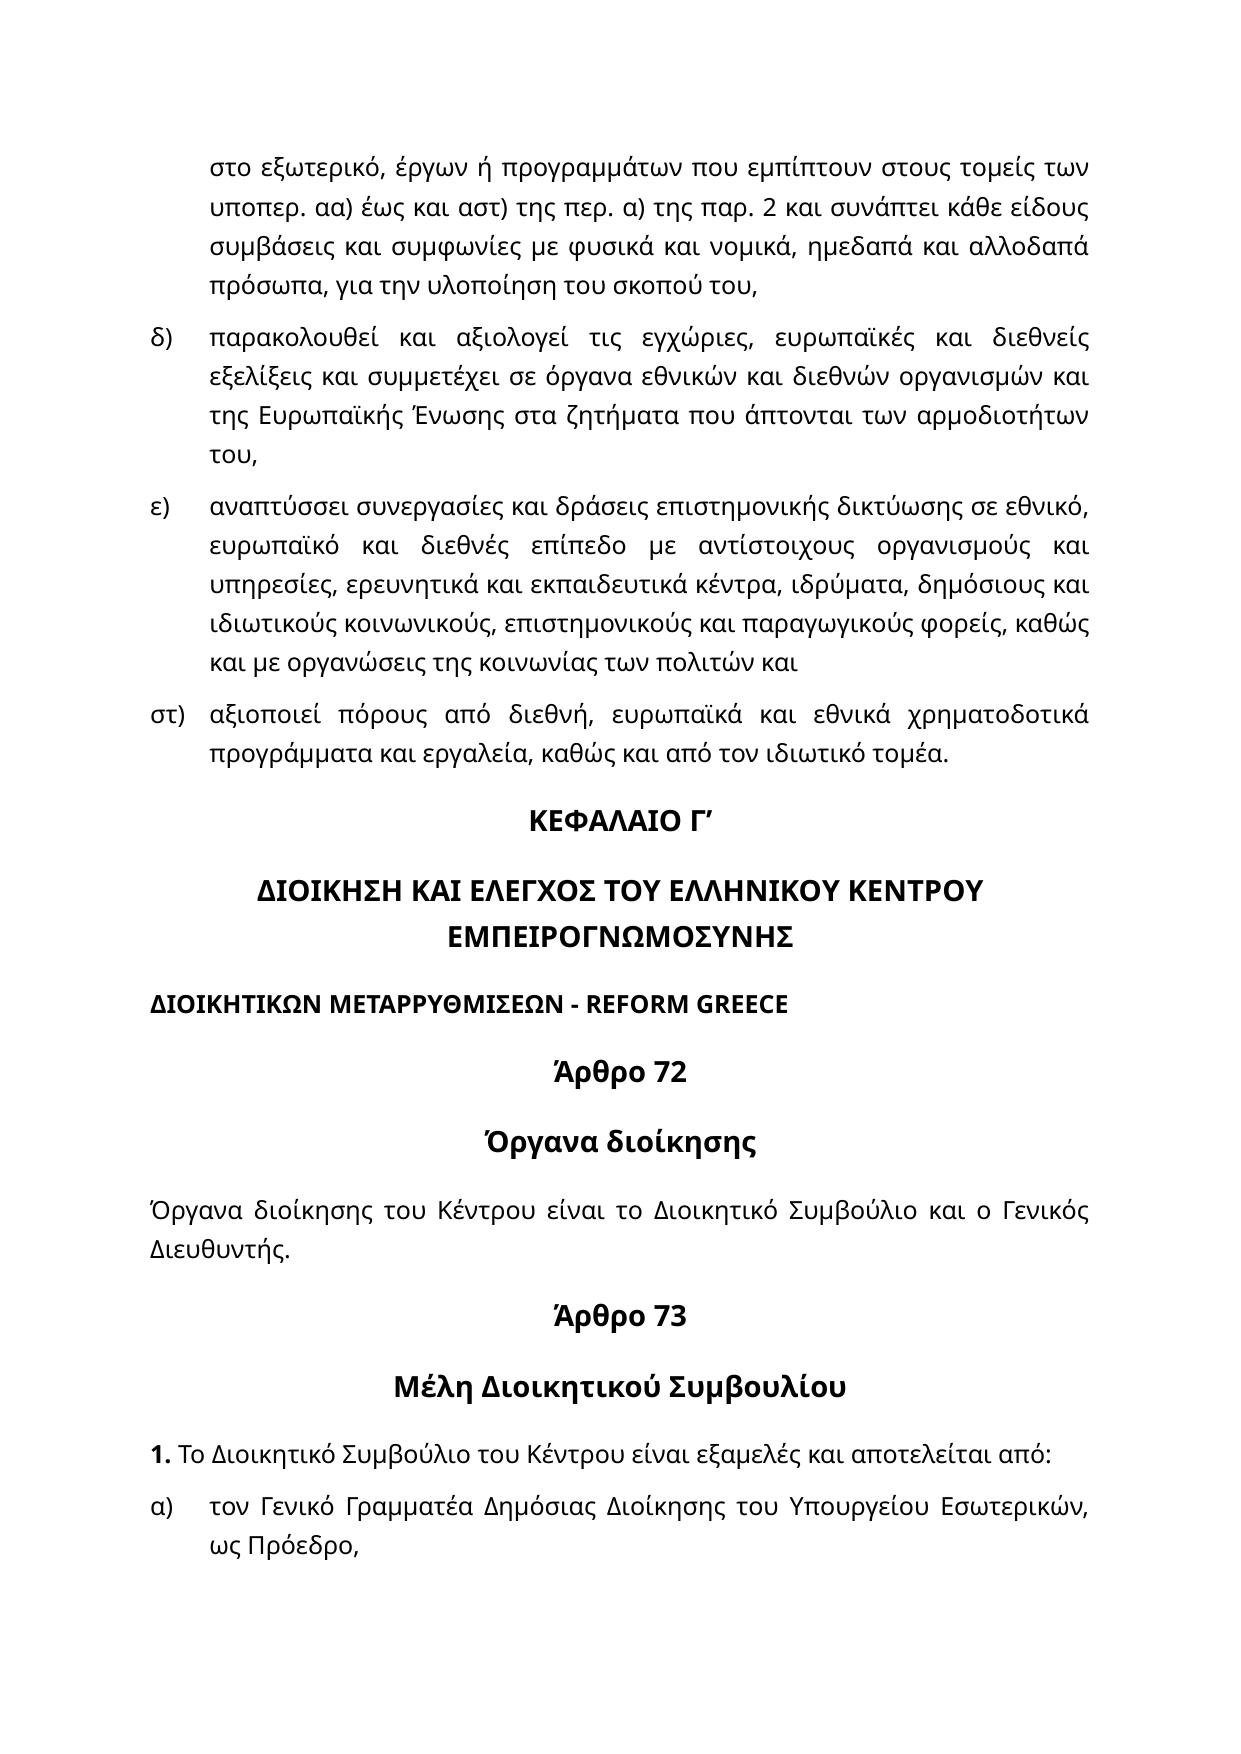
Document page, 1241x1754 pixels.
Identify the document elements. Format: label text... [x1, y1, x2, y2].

text ΔΙΟΙΚΗΤΙΚΩΝ ΜΕΤΑΡΡΥΘΜΙΣΕΩΝ - REFORM GREECE [150, 987, 1090, 1021]
list στ) αξιοποιεί πόρους από διεθνή, ευρωπαϊκά και εθνικά χρηματοδοτικά προγράμματα και εργαλεία, καθώς και από τον ιδιωτικό τομέα. [150, 697, 1090, 770]
subtitle Άρθρο 73 [150, 1296, 1090, 1335]
list δ) παρακολουθεί και αξιολογεί τις εγχώριες, ευρωπαϊκές και διεθνείς εξελίξεις και συμμετέχει σε όργανα εθνικών και διεθνών οργανισμών και της Ευρωπαϊκής Ένωσης στα ζητήματα που άπτονται των αρμοδιοτήτων του, [150, 319, 1090, 471]
subtitle Άρθρο 72 [150, 1051, 1090, 1091]
text 1. Το Διοικητικό Συμβούλιο του Κέντρου είναι εξαμελές και αποτελείται από: [150, 1437, 1090, 1471]
list στο εξωτερικό, έργων ή προγραμμάτων που εμπίπτουν στους τομείς των υποπερ. αα) έως και αστ) της περ. α) της παρ. 2 και συνάπτει κάθε είδους συμβάσεις και συμφωνίες με φυσικά και νομικά, ημεδαπά και αλλοδαπά πρόσωπα, για την υλοποίηση του σκοπού του, [150, 150, 1090, 302]
subtitle ΚΕΦΑΛΑΙΟ Γ’ [150, 800, 1090, 840]
subtitle Όργανα διοίκησης [150, 1122, 1090, 1161]
list α) τον Γενικό Γραμματέα Δημόσιας Διοίκησης του Υπουργείου Εσωτερικών, ως Πρόεδρο, [150, 1488, 1090, 1562]
text Όργανα διοίκησης του Κέντρου είναι το Διοικητικό Συμβούλιο και ο Γενικός Διευθυντής. [150, 1192, 1090, 1266]
subtitle ΔΙΟΙΚΗΣΗ ΚΑΙ ΕΛΕΓΧΟΣ ΤΟΥ ΕΛΛΗΝΙΚΟY ΚΕΝΤΡΟY ΕΜΠΕΙΡΟΓΝΩΜΟΣΥΝΗΣ [150, 871, 1090, 956]
list ε) αναπτύσσει συνεργασίες και δράσεις επιστημονικής δικτύωσης σε εθνικό, ευρωπαϊκό και διεθνές επίπεδο με αντίστοιχους οργανισμούς και υπηρεσίες, ερευνητικά και εκπαιδευτικά κέντρα, ιδρύματα, δημόσιους και ιδιωτικούς κοινωνικούς, επιστημονικούς και παραγωγικούς φορείς, καθώς και με οργανώσεις της κοινωνίας των πολιτών και [150, 488, 1090, 679]
subtitle Μέλη Διοικητικού Συμβουλίου [150, 1366, 1090, 1406]
